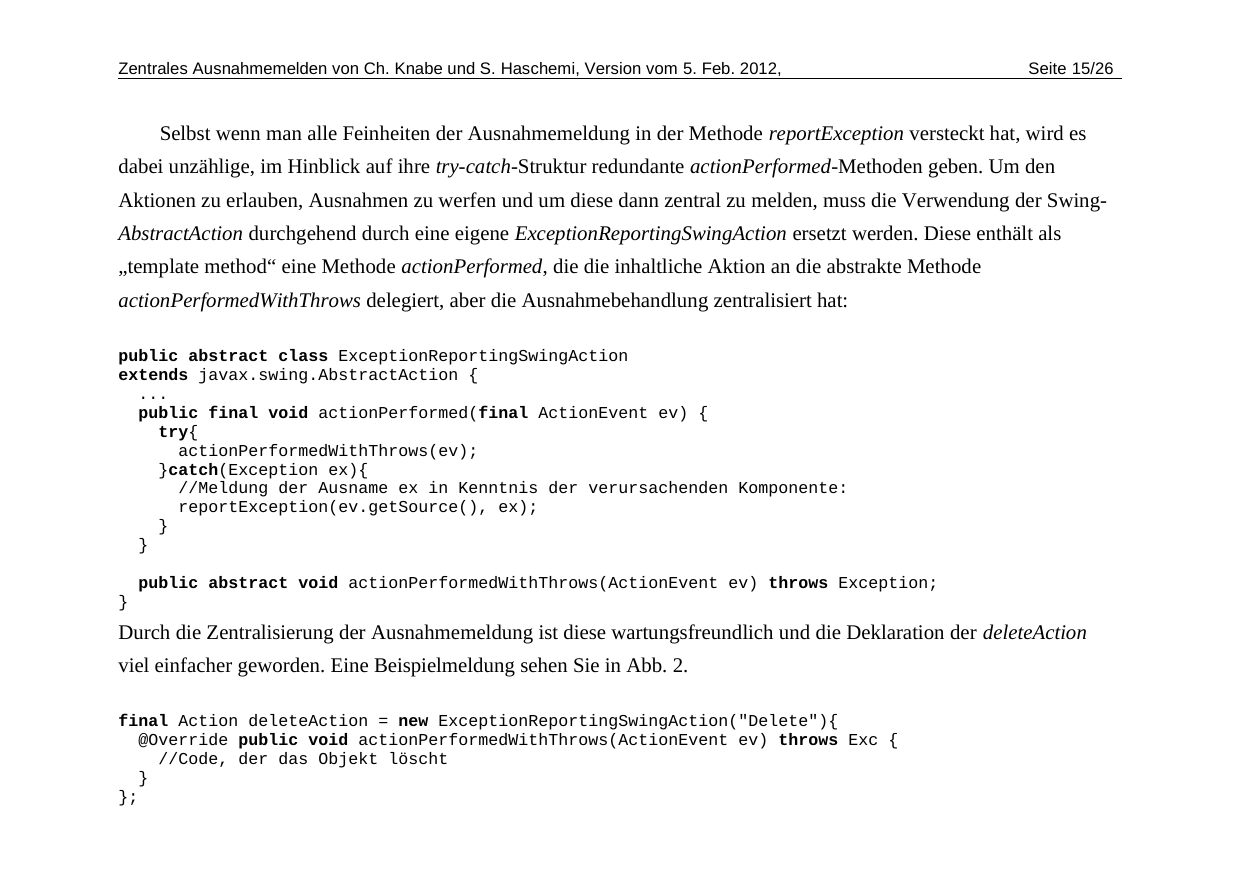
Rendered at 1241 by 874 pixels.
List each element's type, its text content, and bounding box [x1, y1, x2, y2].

text } [118, 537, 1122, 556]
text }; [118, 788, 1122, 807]
text public final void actionPerformed(final ActionEvent ev) { [118, 404, 1122, 423]
text } [118, 594, 1122, 613]
text reportException(ev.getSource(), ex); [118, 499, 1122, 518]
text public abstract class ExceptionReportingSwingAction extends javax.swing.AbstractAction { [118, 347, 1122, 385]
text }catch(Exception ex){ [118, 461, 1122, 480]
text @Override public void actionPerformedWithThrows(ActionEvent ev) throws Exc { [118, 732, 1122, 751]
text actionPerformedWithThrows(ev); [118, 442, 1122, 461]
text try{ [118, 423, 1122, 442]
text } [118, 518, 1122, 537]
text ... [118, 385, 1122, 404]
text //Meldung der Ausname ex in Kenntnis der verursachenden Komponente: [118, 480, 1122, 499]
text Durch die Zentralisierung der Ausnahmemeldung ist diese wartungsfreundlich und die Deklaration der deleteAction viel einfacher geworden. Eine Beispielmeldung sehen Sie in Abb. 2. [118, 613, 1122, 679]
text Selbst wenn man alle Feinheiten der Ausnahmemeldung in der Methode reportException versteckt hat, wird es dabei unzählige, im Hinblick auf ihre try-catch-Struktur redundante actionPerformed-Methoden geben. Um den Aktionen zu erlauben, Ausnahmen zu werfen und um diese dann zentral zu melden, muss die Verwendung der Swing-AbstractAction durchgehend durch eine eigene ExceptionReportingSwingAction ersetzt werden. Diese enthält als „template method“ eine Methode actionPerformed, die die inhaltliche Aktion an die abstrakte Methode actionPerformedWithThrows delegiert, aber die Ausnahmebehandlung zentralisiert hat: [118, 114, 1122, 314]
text } [118, 769, 1122, 788]
text final Action deleteAction = new ExceptionReportingSwingAction("Delete"){ [118, 713, 1122, 732]
text public abstract void actionPerformedWithThrows(ActionEvent ev) throws Exception; [118, 575, 1122, 594]
text //Code, der das Objekt löscht [118, 751, 1122, 769]
